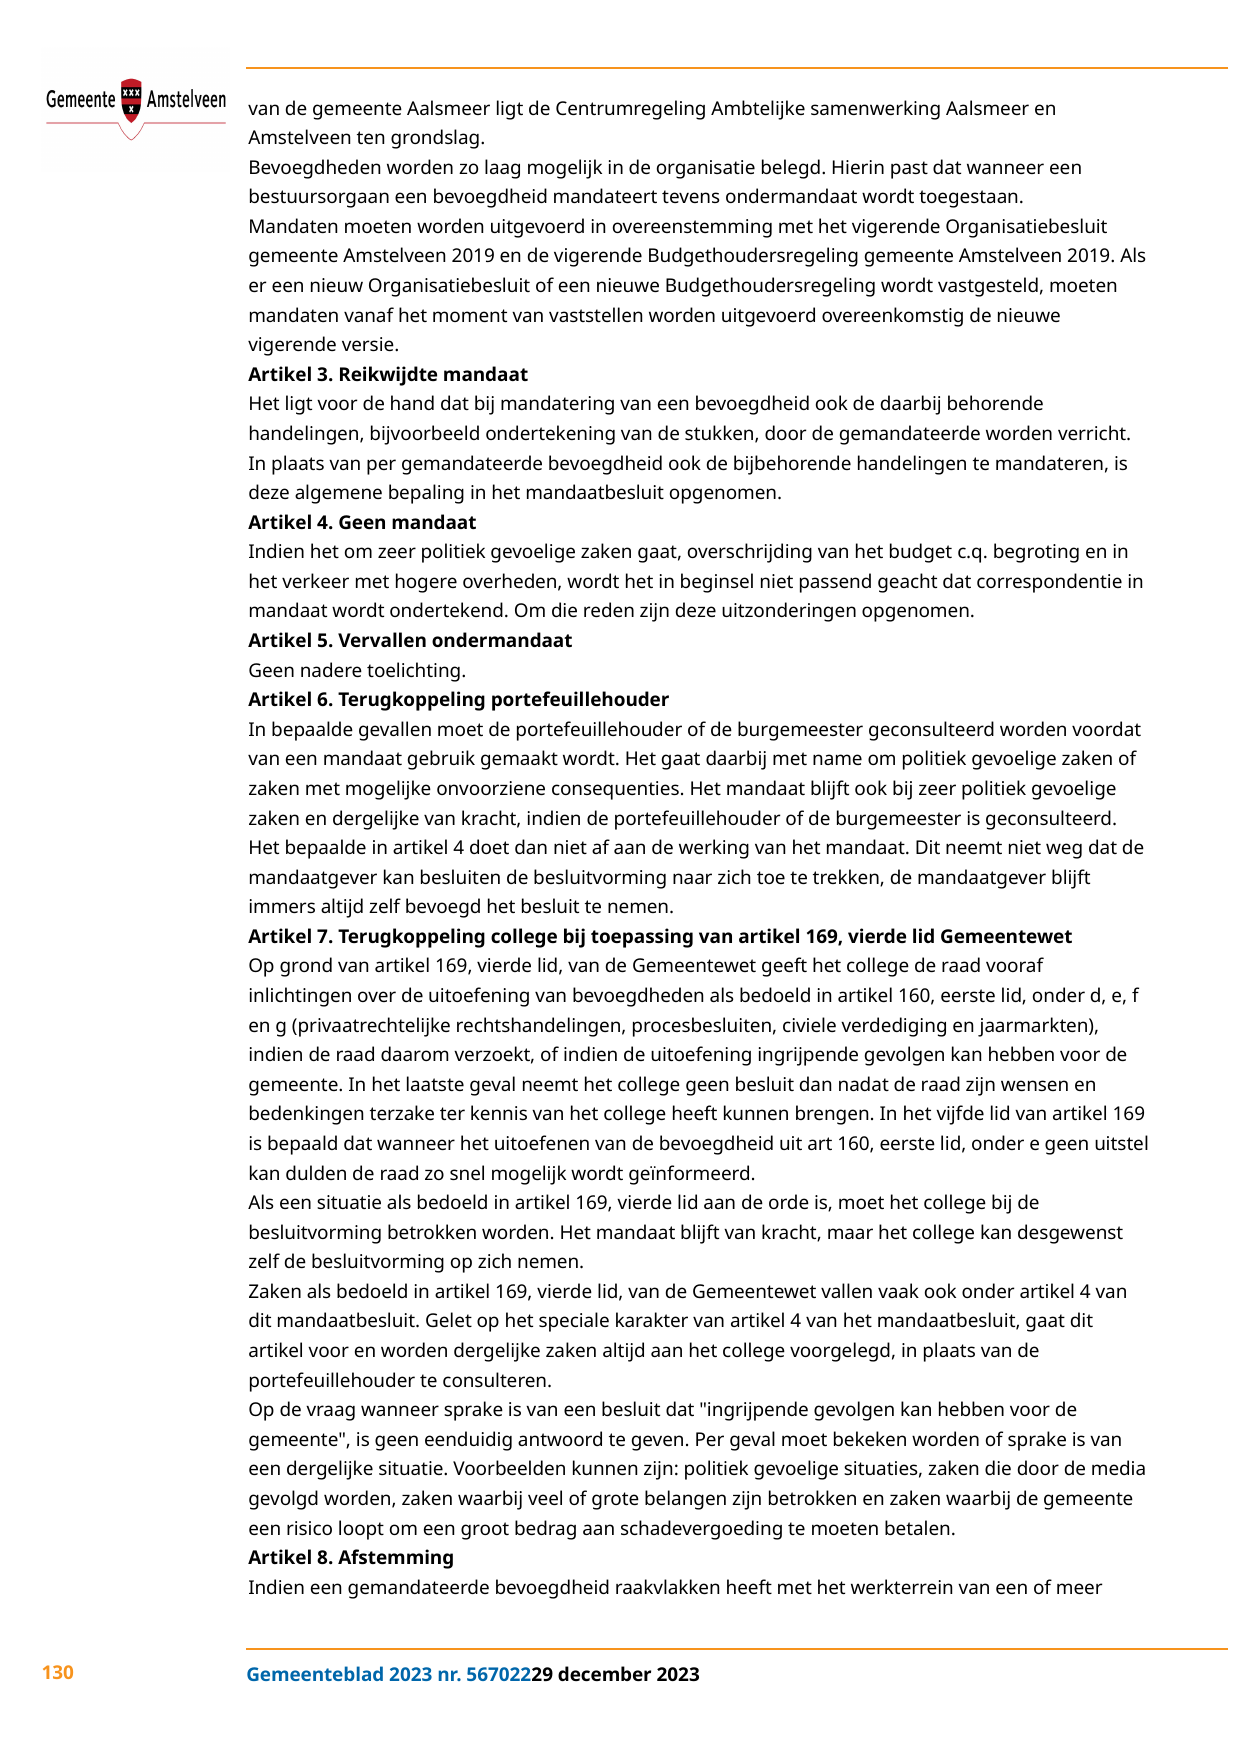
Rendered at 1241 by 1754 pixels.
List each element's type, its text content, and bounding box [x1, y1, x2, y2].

text Mandaten moeten worden uitgevoerd in overeenstemming met het vigerende Organisatiebesluit gemeente Amstelveen 2019 en de vigerende Budgethoudersregeling gemeente Amstelveen 2019. Als er een nieuw Organisatiebesluit of een nieuwe Budgethoudersregeling wordt vastgesteld, moeten mandaten vanaf het moment van vaststellen worden uitgevoerd overeenkomstig de nieuwe vigerende versie. [248, 213, 1152, 357]
text Artikel 4. Geen mandaat [248, 509, 1152, 535]
text Indien een gemandateerde bevoegdheid raakvlakken heeft met het werkterrein van een of meer [248, 1574, 1152, 1600]
text Op grond van artikel 169, vierde lid, van de Gemeentewet geeft het college de raad vooraf inlichtingen over de uitoefening van bevoegdheden als bedoeld in artikel 160, eerste lid, onder d, e, f en g (privaatrechtelijke rechtshandelingen, procesbesluiten, civiele verdediging en jaarmarkten), indien de raad daarom verzoekt, of indien de uitoefening ingrijpende gevolgen kan hebben voor de gemeente. In het laatste geval neemt het college geen besluit dan nadat de raad zijn wensen en bedenkingen terzake ter kennis van het college heeft kunnen brengen. In het vijfde lid van artikel 169 is bepaald dat wanneer het uitoefenen van de bevoegdheid uit art 160, eerste lid, onder e geen uitstel kan dulden de raad zo snel mogelijk wordt geïnformeerd. [248, 953, 1152, 1186]
text Zaken als bedoeld in artikel 169, vierde lid, van de Gemeentewet vallen vaak ook onder artikel 4 van dit mandaatbesluit. Gelet op het speciale karakter van artikel 4 van het mandaatbesluit, gaat dit artikel voor en worden dergelijke zaken altijd aan het college voorgelegd, in plaats van de portefeuillehouder te consulteren. [248, 1278, 1152, 1393]
text Artikel 3. Reikwijdte mandaat [248, 361, 1152, 387]
text Geen nadere toelichting. [248, 657, 1152, 683]
text Het ligt voor de hand dat bij mandatering van een bevoegdheid ook de daarbij behorende handelingen, bijvoorbeeld ondertekening van de stukken, door de gemandateerde worden verricht. In plaats van per gemandateerde bevoegdheid ook de bijbehorende handelingen te mandateren, is deze algemene bepaling in het mandaatbesluit opgenomen. [248, 391, 1152, 505]
text Artikel 8. Afstemming [248, 1544, 1152, 1570]
text Indien het om zeer politiek gevoelige zaken gaat, overschrijding van het budget c.q. begroting en in het verkeer met hogere overheden, wordt het in beginsel niet passend geacht dat correspondentie in mandaat wordt ondertekend. Om die reden zijn deze uitzonderingen opgenomen. [248, 538, 1152, 623]
text Als een situatie als bedoeld in artikel 169, vierde lid aan de orde is, moet het college bij de besluitvorming betrokken worden. Het mandaat blijft van kracht, maar het college kan desgewenst zelf de besluitvorming op zich nemen. [248, 1189, 1152, 1274]
picture [41, 47, 231, 172]
text van de gemeente Aalsmeer ligt de Centrumregeling Ambtelijke samenwerking Aalsmeer en Amstelveen ten grondslag. [248, 95, 1152, 150]
text Bevoegdheden worden zo laag mogelijk in de organisatie belegd. Hierin past dat wanneer een bestuursorgaan een bevoegdheid mandateert tevens ondermandaat wordt toegestaan. [248, 154, 1152, 209]
text Artikel 7. Terugkoppeling college bij toepassing van artikel 169, vierde lid Gemeentewet [248, 923, 1152, 949]
text Artikel 5. Vervallen ondermandaat [248, 627, 1152, 653]
text In bepaalde gevallen moet de portefeuillehouder of de burgemeester geconsulteerd worden voordat van een mandaat gebruik gemaakt wordt. Het gaat daarbij met name om politiek gevoelige zaken of zaken met mogelijke onvoorziene consequenties. Het mandaat blijft ook bij zeer politiek gevoelige zaken en dergelijke van kracht, indien de portefeuillehouder of de burgemeester is geconsulteerd. Het bepaalde in artikel 4 doet dan niet af aan de werking van het mandaat. Dit neemt niet weg dat de mandaatgever kan besluiten de besluitvorming naar zich toe te trekken, de mandaatgever blijft immers altijd zelf bevoegd het besluit te nemen. [248, 716, 1152, 919]
text Artikel 6. Terugkoppeling portefeuillehouder [248, 686, 1152, 712]
text Op de vraag wanneer sprake is van een besluit dat "ingrijpende gevolgen kan hebben voor de gemeente", is geen eenduidig antwoord te geven. Per geval moet bekeken worden of sprake is van een dergelijke situatie. Voorbeelden kunnen zijn: politiek gevoelige situaties, zaken die door de media gevolgd worden, zaken waarbij veel of grote belangen zijn betrokken en zaken waarbij de gemeente een risico loopt om een groot bedrag aan schadevergoeding te moeten betalen. [248, 1396, 1152, 1541]
